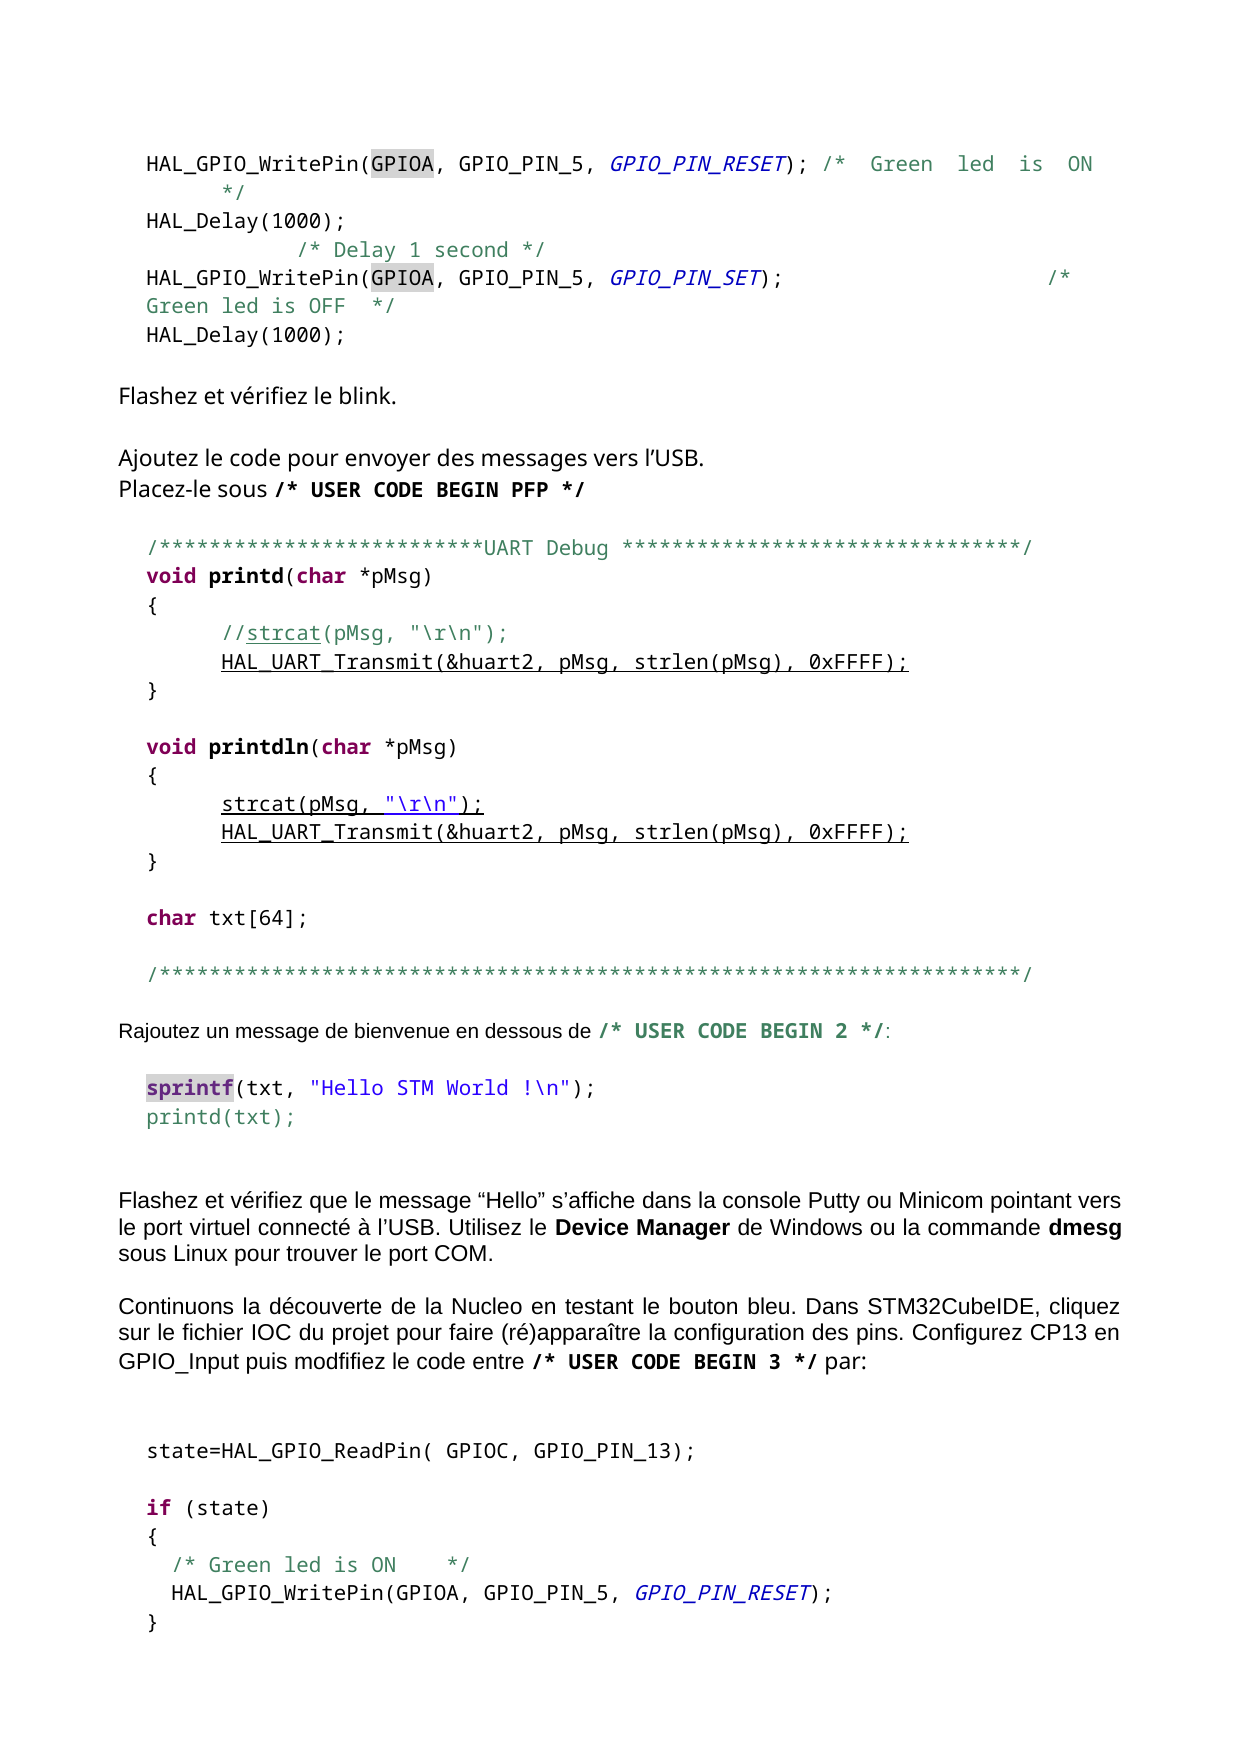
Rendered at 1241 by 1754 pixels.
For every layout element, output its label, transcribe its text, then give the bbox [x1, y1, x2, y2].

table_header [1093, 149, 1123, 348]
table_header [118, 1074, 146, 1130]
table_header state=HAL_GPIO_ReadPin( GPIOC, GPIO_PIN_13); if (state) { /* Green led is ON */ HAL_GPIO_WritePin(GPIOA, GPIO_PIN_5, GPIO_PIN_RESET); } [146, 1408, 1093, 1635]
table_header [1093, 1408, 1123, 1635]
table_header HAL_GPIO_WritePin(GPIOA, GPIO_PIN_5, GPIO_PIN_RESET); /* Green led is ON */ HAL_Delay(1000); /* Delay 1 second */ HAL_GPIO_WritePin(GPIOA, GPIO_PIN_5, GPIO_PIN_SET); /* Green led is OFF */ HAL_Delay(1000); [146, 149, 1093, 348]
table_header [118, 149, 146, 348]
table_header /**************************UART Debug ********************************/ void printd(char *pMsg) { //strcat(pMsg, "\r\n"); HAL_UART_Transmit(&huart2, pMsg, strlen(pMsg), 0xFFFF); } void printdln(char *pMsg) { strcat(pMsg, "\r\n"); HAL_UART_Transmit(&huart2, pMsg, strlen(pMsg), 0xFFFF); } char txt[64]; /*********************************************************************/ [146, 533, 1093, 988]
text Placez-le sous /* USER CODE BEGIN PFP */ [118, 473, 1122, 505]
text Ajoutez le code pour envoyer des messages vers l’USB. [118, 442, 1122, 473]
text Flashez et vérifiez le blink. [118, 380, 1122, 411]
text Flashez et vérifiez que le message “Hello” s’affiche dans la console Putty ou Minicom pointant vers le port virtuel connecté à l’USB. Utilisez le Device Manager de Windows ou la commande dmesg sous Linux pour trouver le port COM. [118, 1187, 1122, 1266]
table_header sprintf(txt, "Hello STM World !\n"); printd(txt); [146, 1074, 1093, 1130]
table_header [118, 533, 146, 988]
text Continuons la découverte de la Nucleo en testant le bouton bleu. Dans STM32CubeIDE, cliquez sur le fichier IOC du projet pour faire (ré)apparaître la configuration des pins. Configurez CP13 en GPIO_Input puis modfifiez le code entre /* USER CODE BEGIN 3 */ par: [118, 1293, 1122, 1377]
table_header [118, 1408, 146, 1635]
table_header [1093, 1074, 1123, 1130]
text Rajoutez un message de bienvenue en dessous de /* USER CODE BEGIN 2 */: [118, 1017, 1122, 1045]
table_header [1093, 533, 1123, 988]
